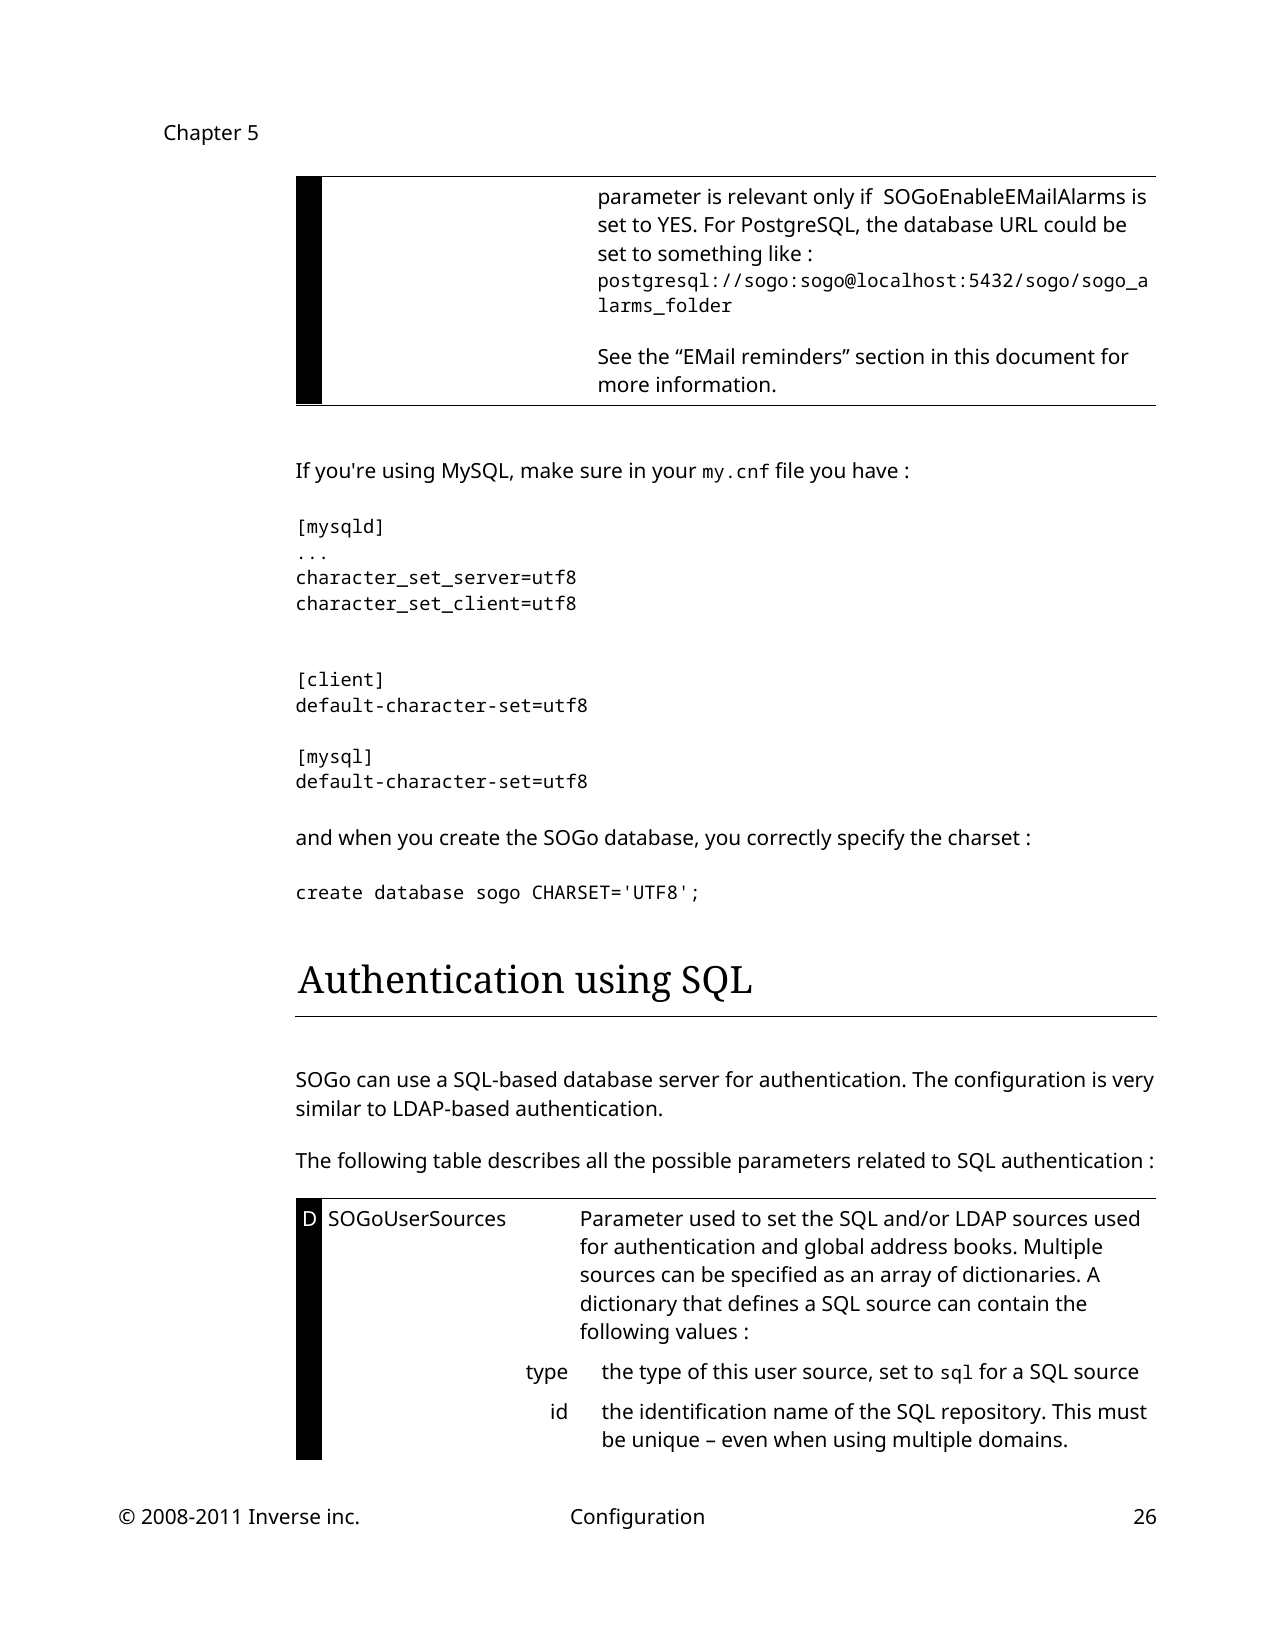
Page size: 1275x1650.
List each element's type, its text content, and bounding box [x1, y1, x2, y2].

table_cell the type of this user source, set to sql for a SQL source [574, 1352, 1156, 1391]
table_header D [296, 1199, 322, 1352]
table_header Parameter used to set the SQL and/or LDAP sources used for authentication and global address books. Multiple sources can be specified as an array of dictionaries. A dictionary that defines a SQL source can contain the following values : [574, 1199, 1156, 1352]
table_cell the identification name of the SQL repository. This must be unique – even when using multiple domains. [574, 1391, 1156, 1460]
table_cell [296, 177, 322, 404]
table_cell parameter is relevant only if SOGoEnableEMailAlarms is set to YES. For PostgreSQL, the database URL could be set to something like : postgresql://sogo:sogo@localhost:5432/sogo/sogo_alarms_folder See the “EMail reminders” section in this document for more information. [592, 177, 1156, 404]
table_cell [322, 177, 592, 404]
text The following table describes all the possible parameters related to SQL authentication : [295, 1146, 1157, 1174]
subtitle Authentication using SQL [295, 953, 1157, 1016]
text If you're using MySQL, make sure in your my.cnf file you have : [mysqld] ... character_set_server=utf8 character_set_client=utf8 [client] default-character-set=utf8 [mysql] default-character-set=utf8 and when you create the SOGo database, you correctly specify the charset : create database sogo CHARSET='UTF8'; [295, 457, 1157, 905]
table_cell id [322, 1391, 574, 1460]
table_cell type [322, 1352, 574, 1391]
table_cell [296, 1352, 322, 1391]
table_cell [296, 1391, 322, 1460]
table_header SOGoUserSources [322, 1199, 574, 1352]
text SOGo can use a SQL-based database server for authentication. The configuration is very similar to LDAP-based authentication. [295, 1065, 1157, 1122]
